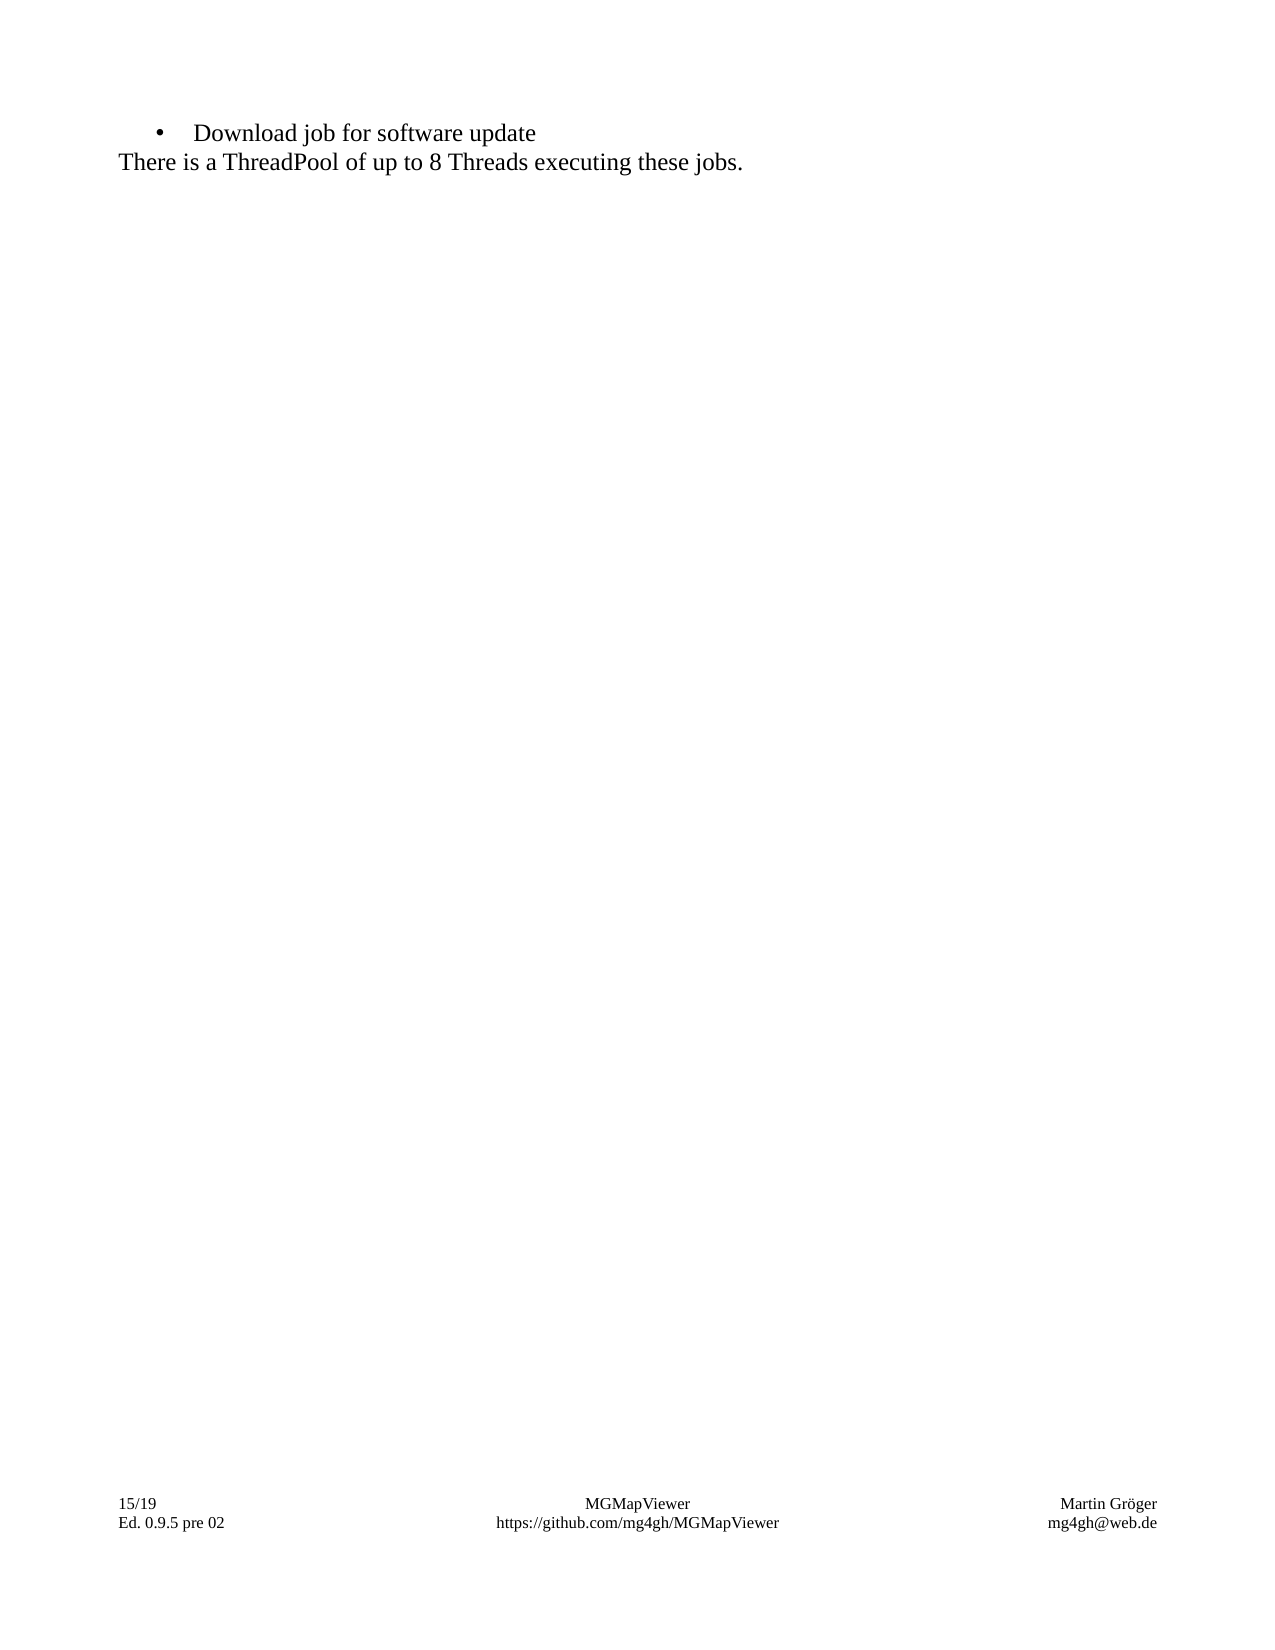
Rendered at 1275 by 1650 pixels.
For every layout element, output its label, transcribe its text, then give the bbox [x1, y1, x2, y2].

list Download job for software update [156, 118, 1157, 147]
text There is a ThreadPool of up to 8 Threads executing these jobs. [118, 147, 1157, 176]
